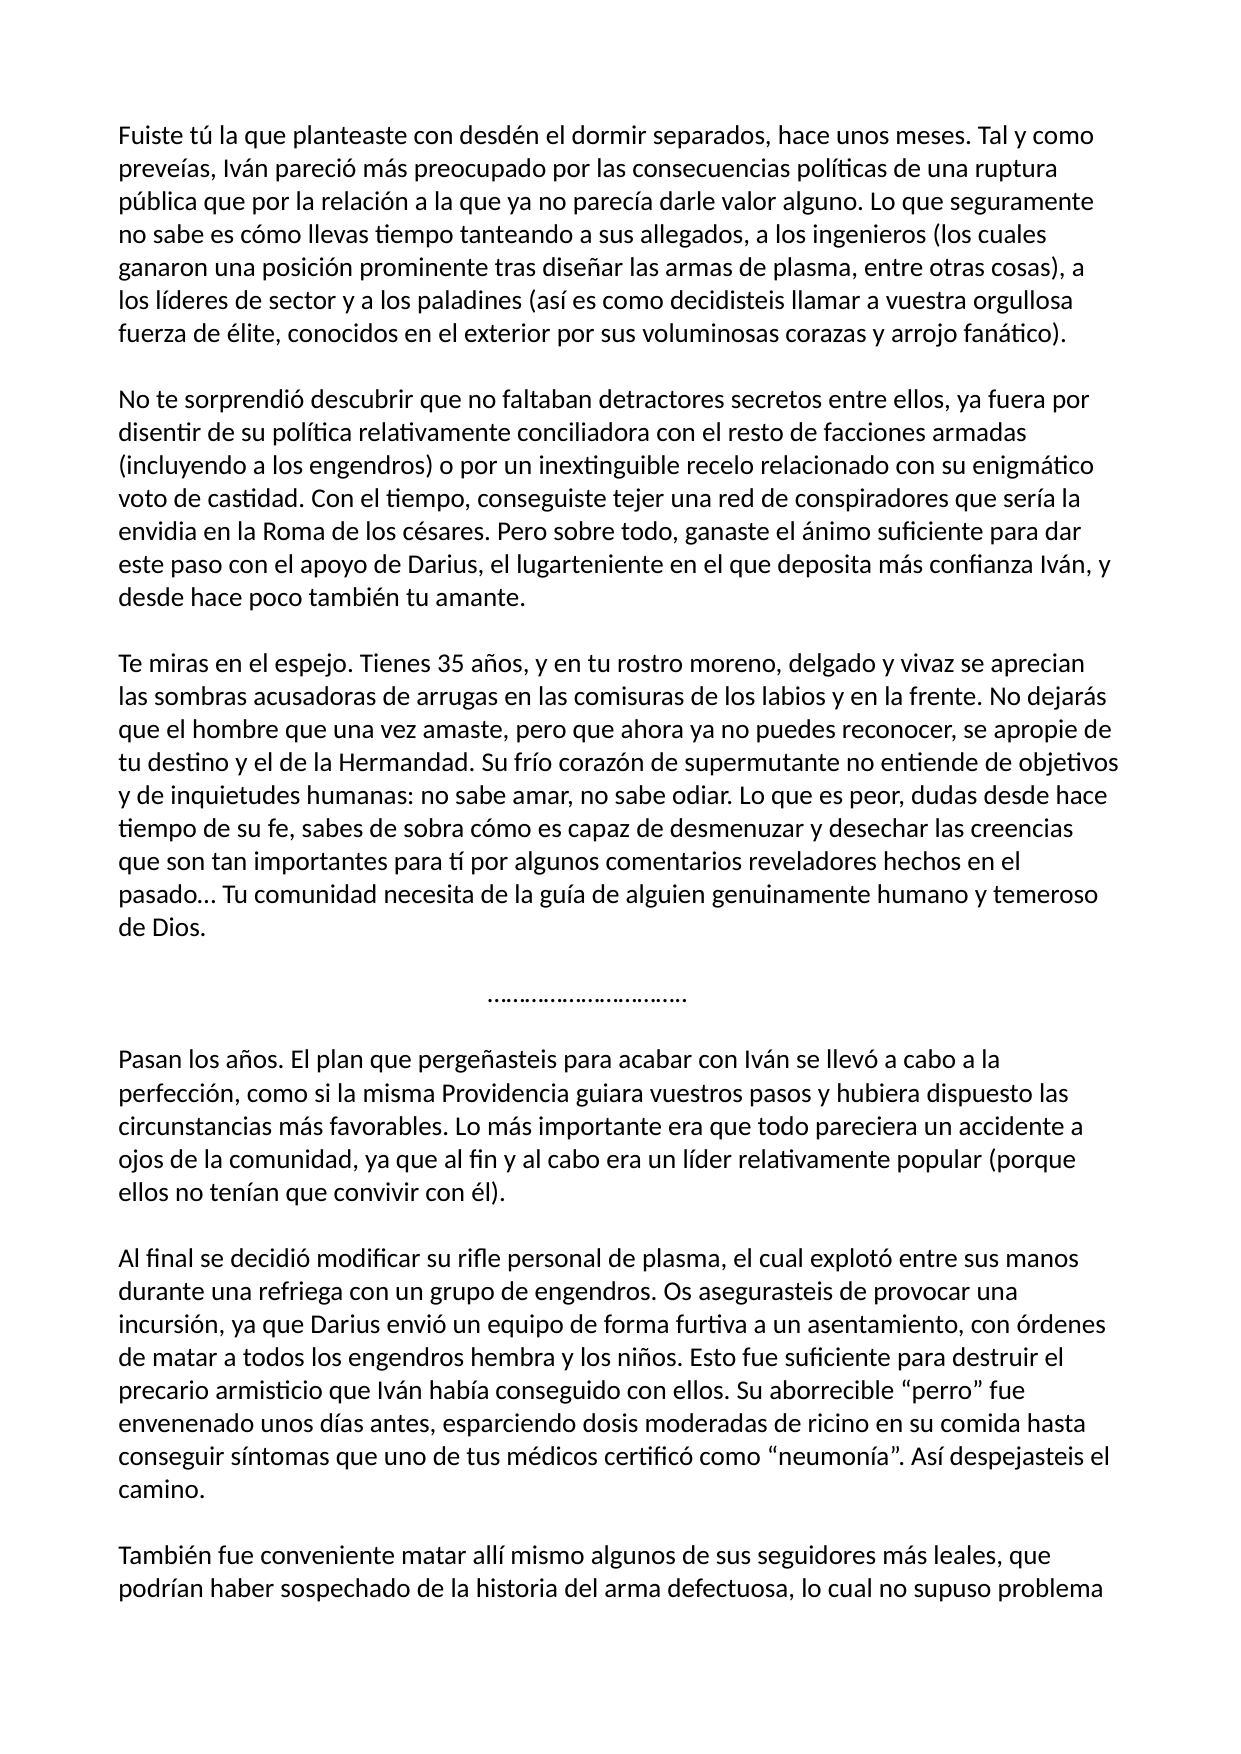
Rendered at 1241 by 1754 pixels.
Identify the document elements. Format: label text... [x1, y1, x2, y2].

text También fue conveniente matar allí mismo algunos de sus seguidores más leales, que podrían haber sospechado de la historia del arma defectuosa, lo cual no supuso problema [118, 1538, 1122, 1604]
text No te sorprendió descubrir que no faltaban detractores secretos entre ellos, ya fuera por disentir de su política relativamente conciliadora con el resto de facciones armadas (incluyendo a los engendros) o por un inextinguible recelo relacionado con su enigmático voto de castidad. Con el tiempo, conseguiste tejer una red de conspiradores que sería la envidia en la Roma de los césares. Pero sobre todo, ganaste el ánimo suficiente para dar este paso con el apoyo de Darius, el lugarteniente en el que deposita más confianza Iván, y desde hace poco también tu amante. [118, 382, 1122, 613]
text Te miras en el espejo. Tienes 35 años, y en tu rostro moreno, delgado y vivaz se aprecian las sombras acusadoras de arrugas en las comisuras de los labios y en la frente. No dejarás que el hombre que una vez amaste, pero que ahora ya no puedes reconocer, se apropie de tu destino y el de la Hermandad. Su frío corazón de supermutante no entiende de objetivos y de inquietudes humanas: no sabe amar, no sabe odiar. Lo que es peor, dudas desde hace tiempo de su fe, sabes de sobra cómo es capaz de desmenuzar y desechar las creencias que son tan importantes para tí por algunos comentarios reveladores hechos en el pasado… Tu comunidad necesita de la guía de alguien genuinamente humano y temeroso de Dios. [118, 646, 1122, 944]
text Pasan los años. El plan que pergeñasteis para acabar con Iván se llevó a cabo a la perfección, como si la misma Providencia guiara vuestros pasos y hubiera dispuesto las circunstancias más favorables. Lo más importante era que todo pareciera un accidente a ojos de la comunidad, ya que al fin y al cabo era un líder relativamente popular (porque ellos no tenían que convivir con él). [118, 1043, 1122, 1208]
text Fuiste tú la que planteaste con desdén el dormir separados, hace unos meses. Tal y como preveías, Iván pareció más preocupado por las consecuencias políticas de una ruptura pública que por la relación a la que ya no parecía darle valor alguno. Lo que seguramente no sabe es cómo llevas tiempo tanteando a sus allegados, a los ingenieros (los cuales ganaron una posición prominente tras diseñar las armas de plasma, entre otras cosas), a los líderes de sector y a los paladines (así es como decidisteis llamar a vuestra orgullosa fuerza de élite, conocidos en el exterior por sus voluminosas corazas y arrojo fanático). [118, 118, 1122, 349]
text ………………………….. [118, 977, 1122, 1010]
text Al final se decidió modificar su rifle personal de plasma, el cual explotó entre sus manos durante una refriega con un grupo de engendros. Os asegurasteis de provocar una incursión, ya que Darius envió un equipo de forma furtiva a un asentamiento, con órdenes de matar a todos los engendros hembra y los niños. Esto fue suficiente para destruir el precario armisticio que Iván había conseguido con ellos. Su aborrecible “perro” fue envenenado unos días antes, esparciendo dosis moderadas de ricino en su comida hasta conseguir síntomas que uno de tus médicos certificó como “neumonía”. Así despejasteis el camino. [118, 1241, 1122, 1505]
